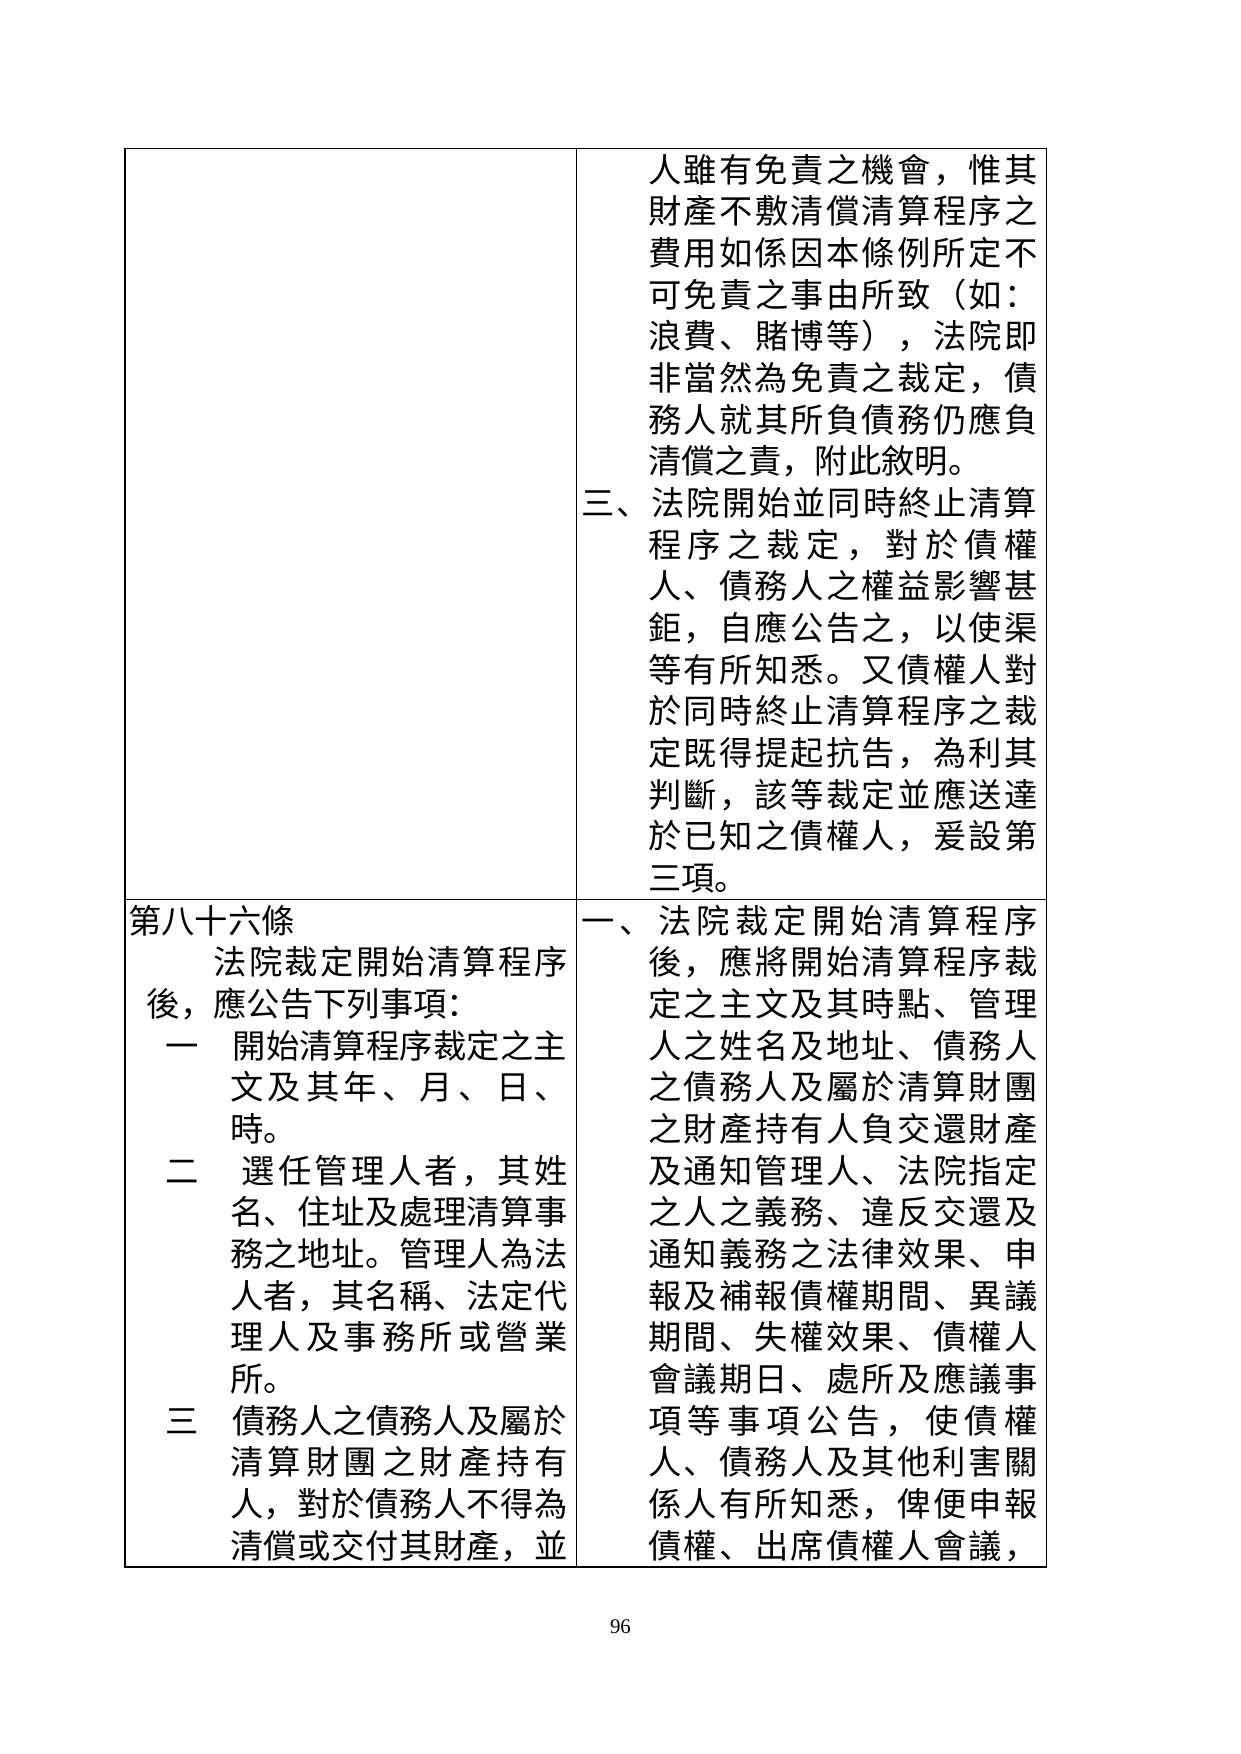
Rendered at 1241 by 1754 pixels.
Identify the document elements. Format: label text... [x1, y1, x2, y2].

table_cell [126, 149, 576, 899]
table_cell 人雖有免責之機會，惟其財產不敷清償清算程序之費用如係因本條例所定不可免責之事由所致（如：浪費、賭博等），法院即非當然為免責之裁定，債務人就其所負債務仍應負清償之責，附此敘明。 三、法院開始並同時終止清算程序之裁定，對於債權人、債務人之權益影響甚鉅，自應公告之，以使渠等有所知悉。又債權人對於同時終止清算程序之裁定既得提起抗告，為利其判斷，該等裁定並應送達於已知之債權人，爰設第三項。 [577, 149, 1046, 899]
table_cell 第八十六條 法院裁定開始清算程序後，應公告下列事項： 一 開始清算程序裁定之主文及其年、月、日、時。 二 選任管理人者，其姓名、住址及處理清算事務之地址。管理人為法人者，其名稱、法定代理人及事務所或營業所。 三 債務人之債務人及屬於清算財團之財產持有人，對於債務人不得為清償或交付其財產，並 [126, 900, 576, 1566]
table_cell 一、法院裁定開始清算程序後，應將開始清算程序裁定之主文及其時點、管理人之姓名及地址、債務人之債務人及屬於清算財團之財產持有人負交還財產及通知管理人、法院指定之人之義務、違反交還及通知義務之法律效果、申報及補報債權期間、異議期間、失權效果、債權人會議期日、處所及應議事項等事項公告，使債權人、債務人及其他利害關係人有所知悉，俾便申報債權、出席債權人會議， [577, 900, 1046, 1566]
